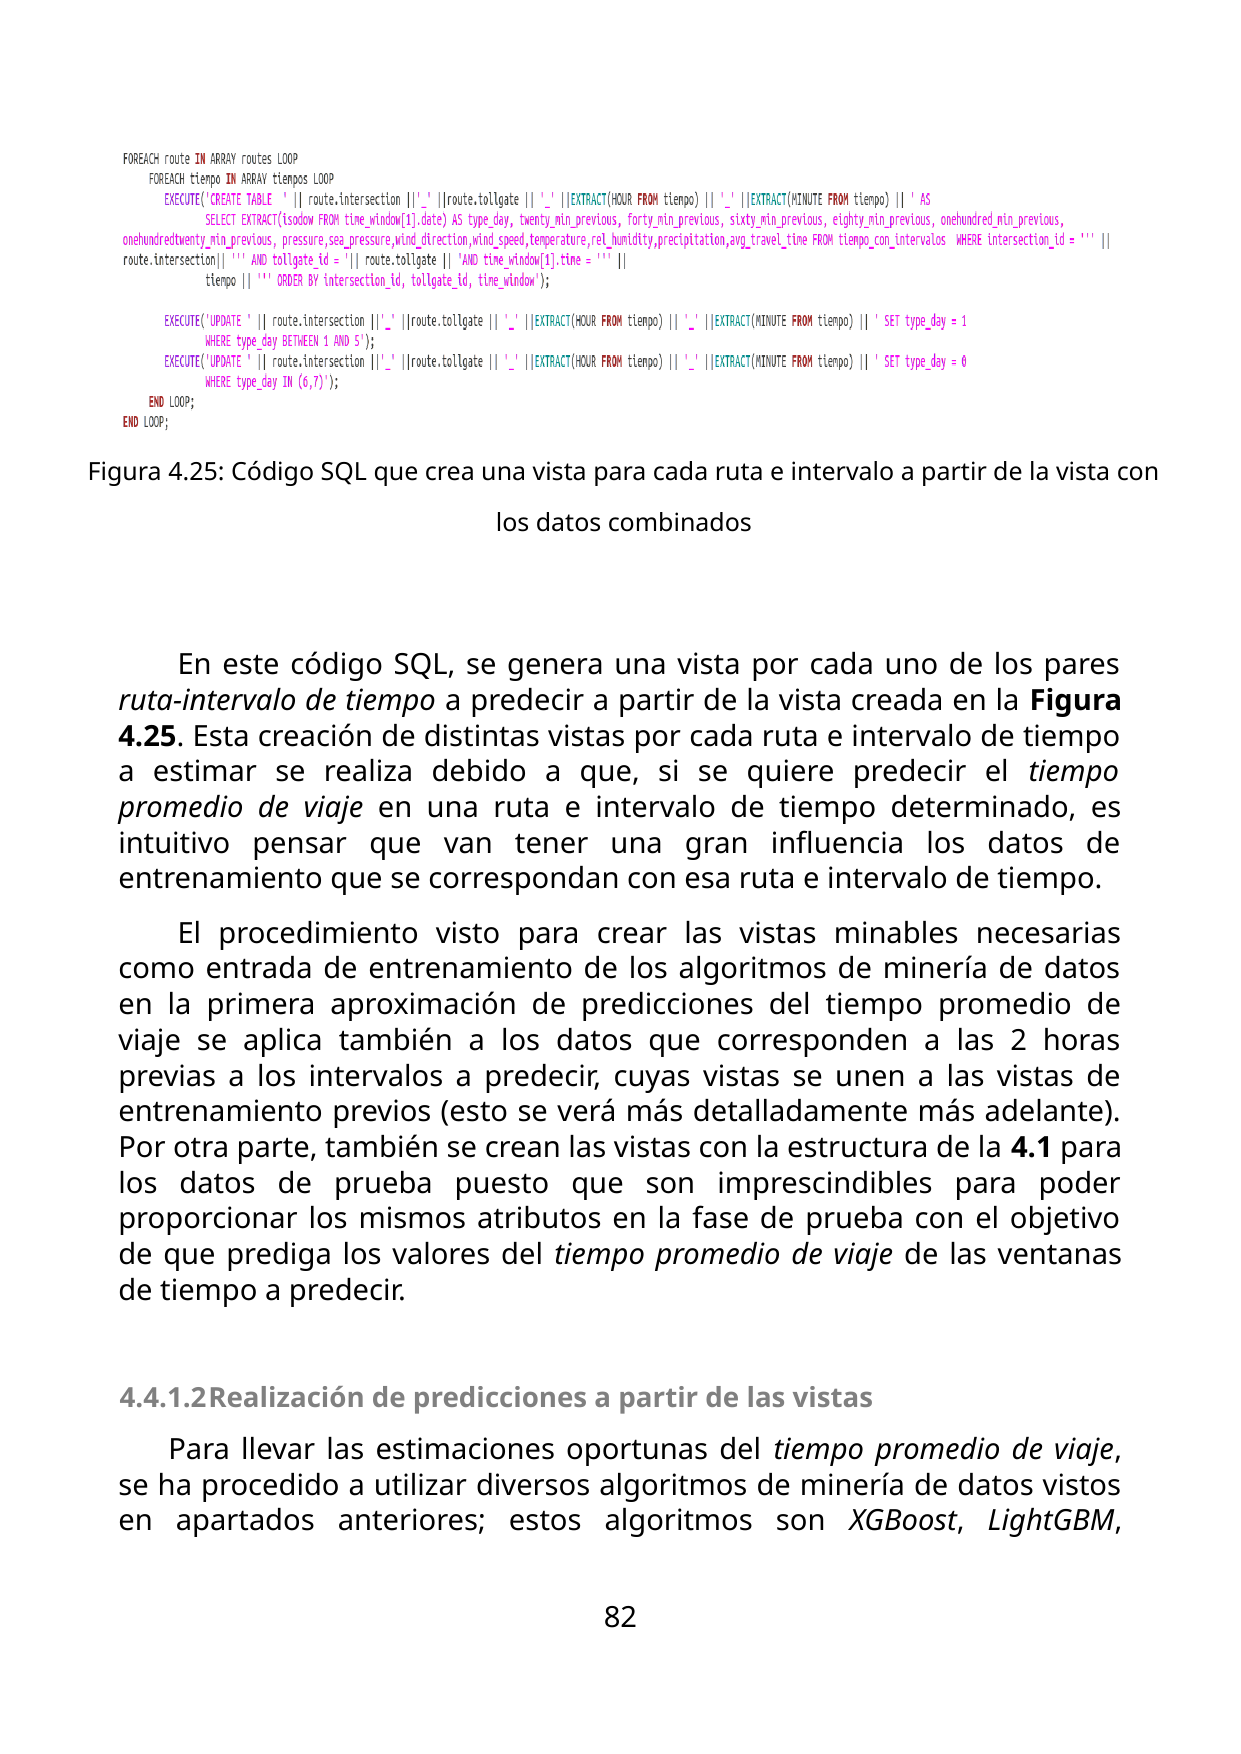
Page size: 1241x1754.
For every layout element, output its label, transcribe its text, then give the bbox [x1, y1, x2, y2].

text En este código SQL, se genera una vista por cada uno de los pares ruta-intervalo de tiempo a predecir a partir de la vista creada en la Figura 4.25. Esta creación de distintas vistas por cada ruta e intervalo de tiempo a estimar se realiza debido a que, si se quiere predecir el tiempo promedio de viaje en una ruta e intervalo de tiempo determinado, es intuitivo pensar que van tener una gran influencia los datos de entrenamiento que se correspondan con esa ruta e intervalo de tiempo. [118, 643, 1122, 897]
picture [121, 142, 1126, 437]
text Para llevar las estimaciones oportunas del tiempo promedio de viaje, se ha procedido a utilizar diversos algoritmos de minería de datos vistos en apartados anteriores; estos algoritmos son XGBoost, LightGBM, [118, 1428, 1122, 1539]
subtitle Realización de predicciones a partir de las vistas [119, 1378, 1122, 1416]
text El procedimiento visto para crear las vistas minables necesarias como entrada de entrenamiento de los algoritmos de minería de datos en la primera aproximación de predicciones del tiempo promedio de viaje se aplica también a los datos que corresponden a las 2 horas previas a los intervalos a predecir, cuyas vistas se unen a las vistas de entrenamiento previos (esto se verá más detalladamente más adelante). Por otra parte, también se crean las vistas con la estructura de la Tabla 4.1 para los datos de prueba puesto que son imprescindibles para poder proporcionar los mismos atributos en la fase de prueba con el objetivo de que prediga los valores del tiempo promedio de viaje de las ventanas de tiempo a predecir. [118, 912, 1122, 1309]
text Figura 4.25: Código SQL que crea una vista para cada ruta e intervalo a partir de la vista con los datos combinados [68, 454, 1179, 539]
